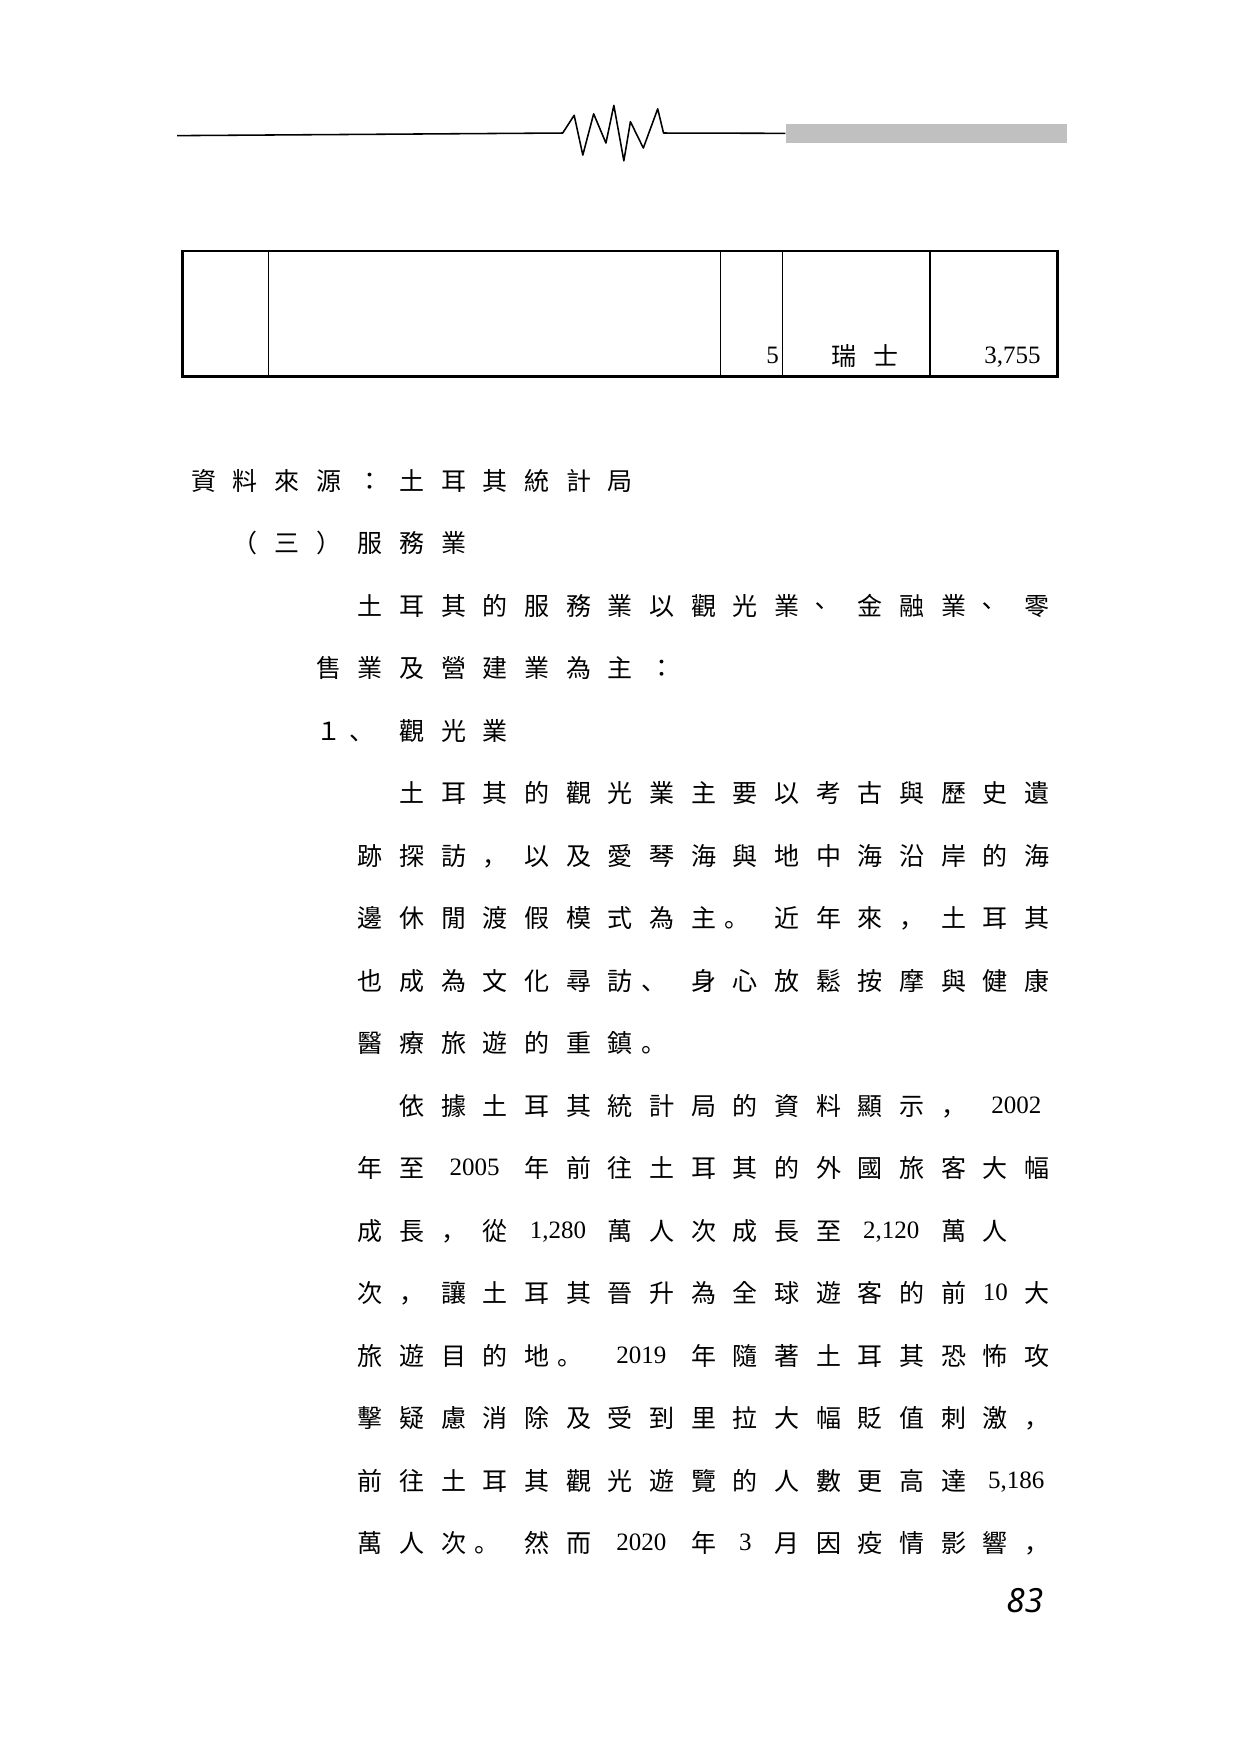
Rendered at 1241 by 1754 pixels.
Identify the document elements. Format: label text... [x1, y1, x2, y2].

text 資料來源：土耳其統計局 [183, 438, 1058, 500]
text 土耳其的服務業以觀光業、金融業、零售業及營建業為主： [281, 563, 1058, 688]
table_cell [269, 252, 720, 375]
text 依據土耳其統計局的資料顯示，2002年至2005年前往土耳其的外國旅客大幅成長，從1,280萬人次成長至2,120萬人次，讓土耳其晉升為全球遊客的前10大旅遊目的地。2019年隨著土耳其恐怖攻擊疑慮消除及受到里拉大幅貶值刺激，前往土耳其觀光遊覽的人數更高達5,186萬人次。然而2020年3月因疫情影響， [330, 1063, 1058, 1563]
table_cell 瑞士 [783, 252, 929, 375]
table_cell 5 [721, 252, 782, 375]
text （三）服務業 [207, 500, 1058, 563]
table_cell 3,755 [931, 252, 1056, 375]
table_cell [184, 252, 268, 375]
text １、觀光業 [281, 688, 1058, 750]
text 土耳其的觀光業主要以考古與歷史遺跡探訪，以及愛琴海與地中海沿岸的海邊休閒渡假模式為主。近年來，土耳其也成為文化尋訪、身心放鬆按摩與健康醫療旅遊的重鎮。 [330, 750, 1058, 1063]
